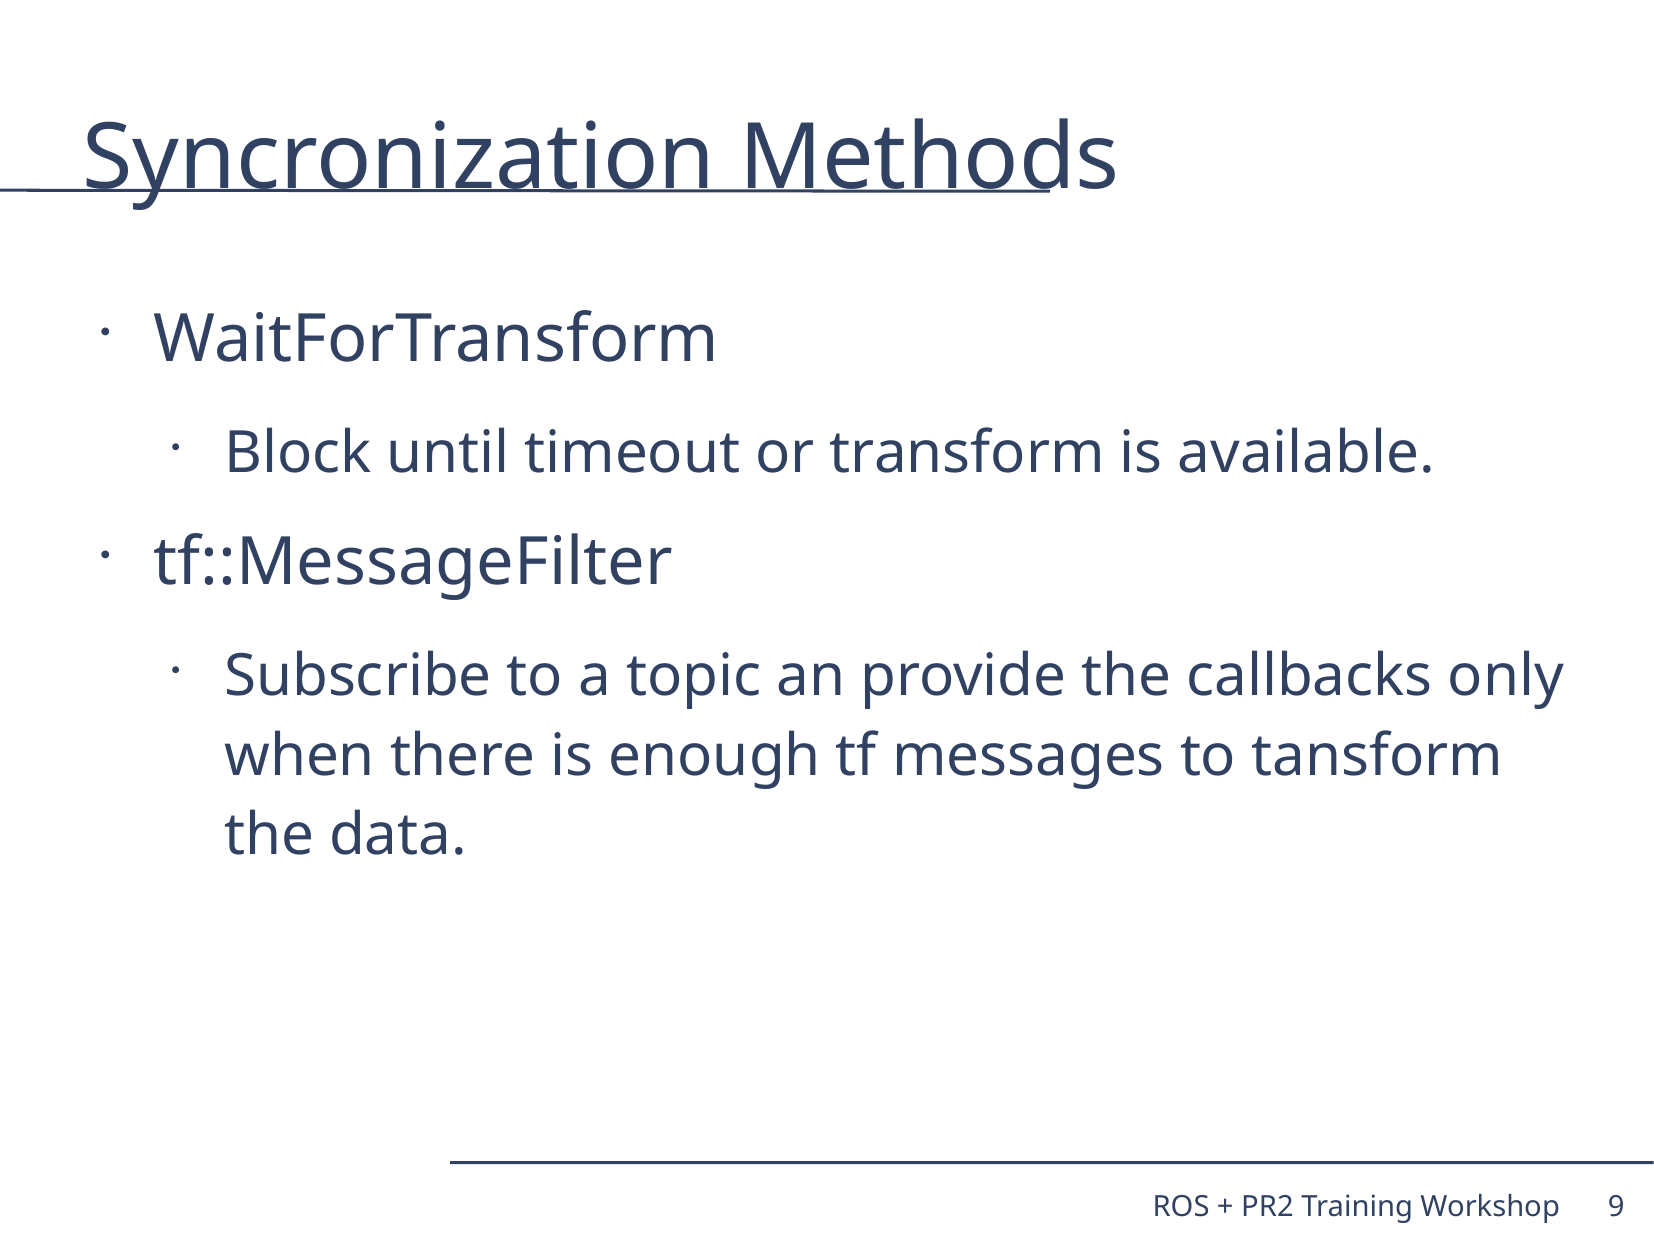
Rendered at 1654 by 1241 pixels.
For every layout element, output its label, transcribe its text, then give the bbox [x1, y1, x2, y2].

list WaitForTransform Block until timeout or transform is available. tf::MessageFilter Subscribe to a topic an provide the callbacks only when there is enough tf messages to tansform the data. [82, 290, 1571, 1109]
title Syncronization Methods [82, 56, 1571, 250]
